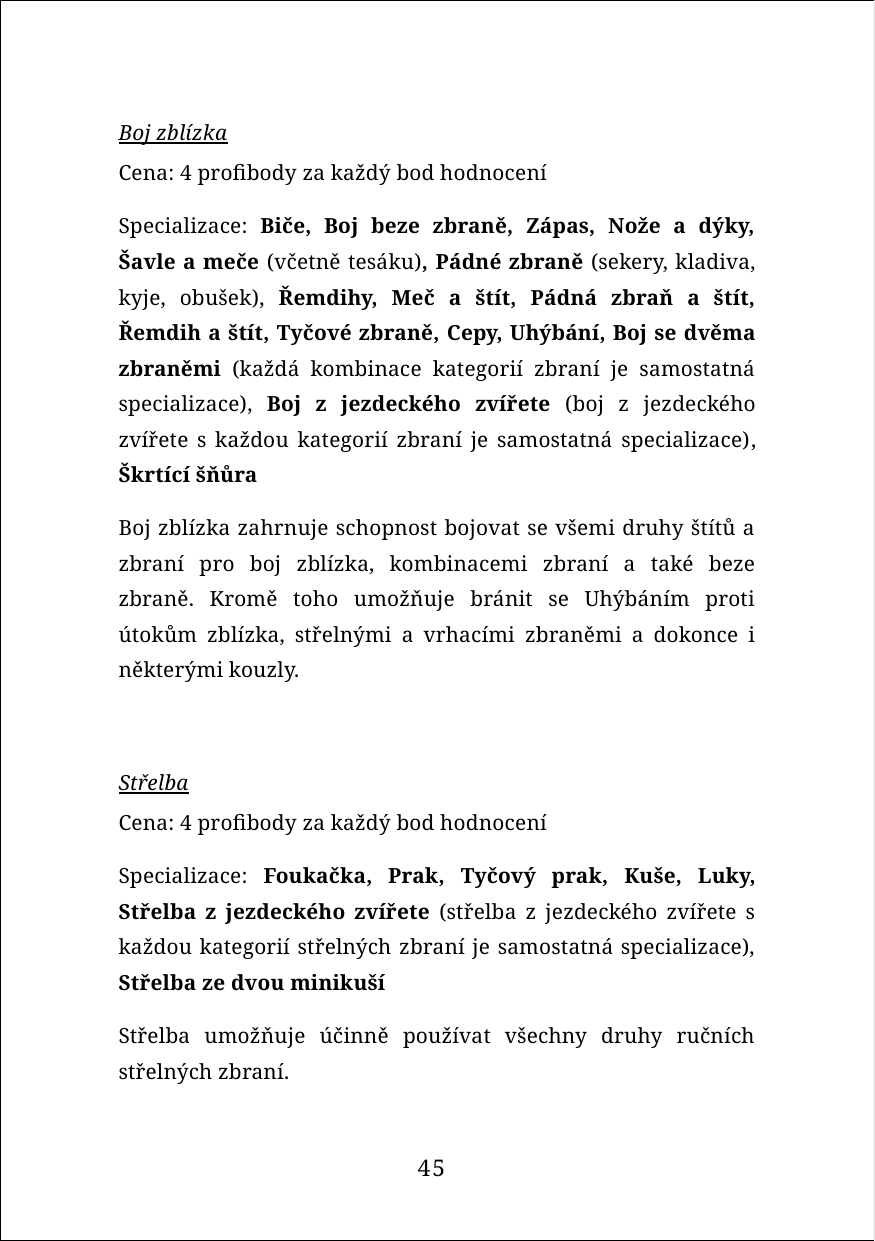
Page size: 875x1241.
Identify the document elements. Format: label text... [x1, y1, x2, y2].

subtitle Boj zblízka [118, 118, 756, 147]
text Cena: 4 profibody za každý bod hodnocení [118, 158, 756, 187]
text Specializace: Foukačka, Prak, Tyčový prak, Kuše, Luky, Střelba z jezdeckého zvířete (střelba z jezdeckého zvířete s každou kategorií střelných zbraní je samostatná specializace), Střelba ze dvou minikuší [118, 861, 756, 996]
text Cena: 4 profibody za každý bod hodnocení [118, 808, 756, 837]
text Specializace: Biče, Boj beze zbraně, Zápas, Nože a dýky, Šavle a meče (včetně tesáku), Pádné zbraně (sekery, kladiva, kyje, obušek), Řemdihy, Meč a štít, Pádná zbraň a štít, Řemdih a štít, Tyčové zbraně, Cepy, Uhýbání, Boj se dvěma zbraněmi (každá kombinace kategorií zbraní je samostatná specializace), Boj z jezdeckého zvířete (boj z jezdeckého zvířete s každou kategorií zbraní je samostatná specializace), Škrtící šňůra [118, 212, 756, 489]
text Střelba umožňuje účinně používat všechny druhy ručních střelných zbraní. [118, 1021, 756, 1085]
subtitle Střelba [118, 768, 756, 796]
text Boj zblízka zahrnuje schopnost bojovat se všemi druhy štítů a zbraní pro boj zblízka, kombinacemi zbraní a také beze zbraně. Kromě toho umožňuje bránit se Uhýbáním proti útokům zblízka, střelnými a vrhacími zbraněmi a dokonce i některými kouzly. [118, 513, 756, 684]
